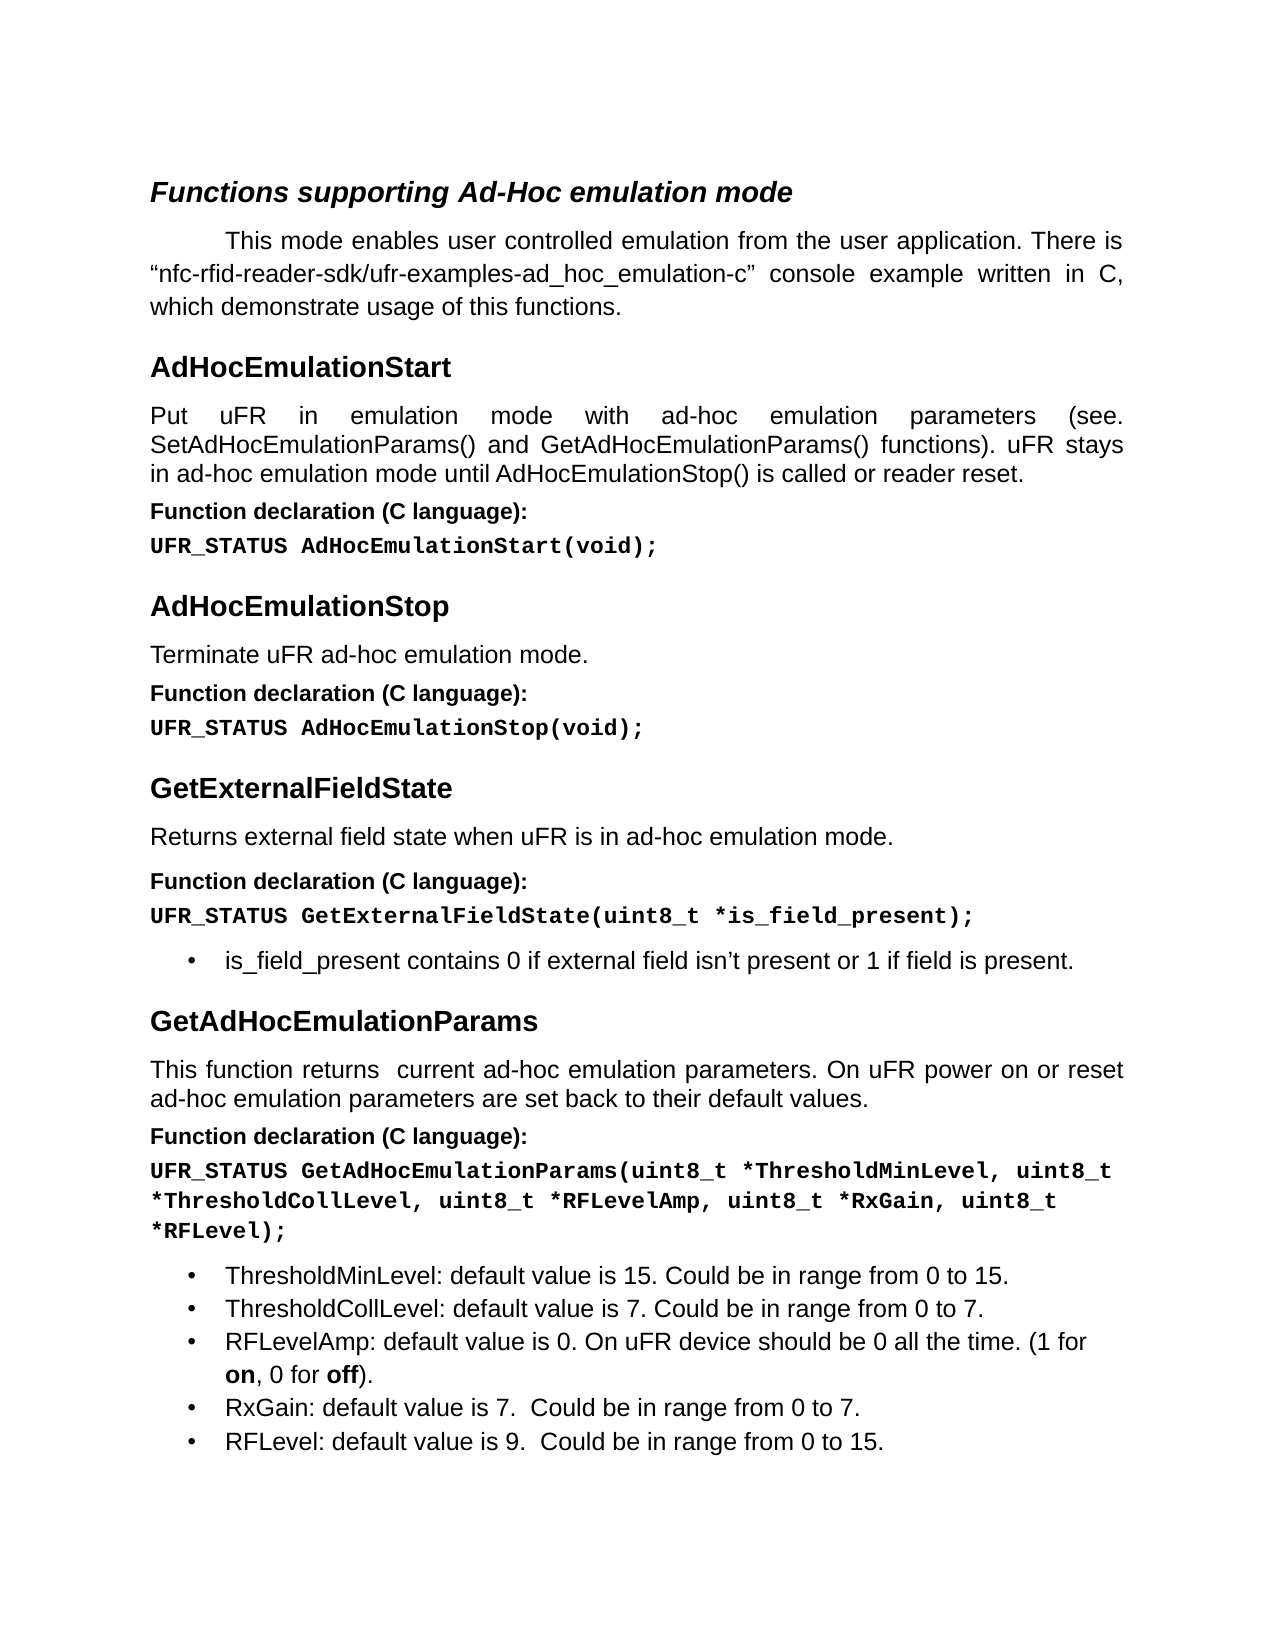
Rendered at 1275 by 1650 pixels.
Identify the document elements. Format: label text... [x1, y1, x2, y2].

list RFLevelAmp: default value is 0. On uFR device should be 0 all the time. (1 for on, 0 for off). [187, 1327, 1125, 1389]
text UFR_STATUS GetExternalFieldState(uint8_t *is_field_present); [150, 904, 1125, 930]
list RFLevel: default value is 9. Could be in range from 0 to 15. [187, 1427, 1125, 1455]
subtitle AdHocEmulationStart [150, 350, 1125, 384]
list Function declaration (C language): [150, 498, 1114, 524]
text UFR_STATUS AdHocEmulationStart(void); [150, 534, 1125, 561]
text Returns external field state when uFR is in ad-hoc emulation mode. [150, 822, 1125, 851]
text This function returns current ad-hoc emulation parameters. On uFR power on or reset ad-hoc emulation parameters are set back to their default values. [150, 1055, 1125, 1113]
list Function declaration (C language): [150, 868, 1114, 894]
subtitle AdHocEmulationStop [150, 589, 1125, 623]
list ThresholdCollLevel: default value is 7. Could be in range from 0 to 7. [187, 1294, 1125, 1323]
list is_field_present contains 0 if external field isn’t present or 1 if field is present. [187, 946, 1125, 975]
text This mode enables user controlled emulation from the user application. There is “nfc-rfid-reader-sdk/ufr-examples-ad_hoc_emulation-c” console example written in C, which demonstrate usage of this functions. [150, 226, 1125, 321]
subtitle GetExternalFieldState [150, 771, 1125, 805]
text UFR_STATUS GetAdHocEmulationParams(uint8_t *ThresholdMinLevel, uint8_t *ThresholdCollLevel, uint8_t *RFLevelAmp, uint8_t *RxGain, uint8_t *RFLevel); [150, 1160, 1125, 1245]
text Terminate uFR ad-hoc emulation mode. [150, 640, 1125, 669]
list ThresholdMinLevel: default value is 15. Could be in range from 0 to 15. [187, 1261, 1125, 1290]
list Function declaration (C language): [150, 679, 1114, 706]
text Put uFR in emulation mode with ad-hoc emulation parameters (see. SetAdHocEmulationParams() and GetAdHocEmulationParams() functions). uFR stays in ad-hoc emulation mode until AdHocEmulationStop() is called or reader reset. [150, 401, 1125, 487]
subtitle GetAdHocEmulationParams [150, 1004, 1125, 1038]
text UFR_STATUS AdHocEmulationStop(void); [150, 716, 1125, 742]
subtitle Functions supporting Ad-Hoc emulation mode [150, 175, 1125, 208]
list RxGain: default value is 7. Could be in range from 0 to 7. [187, 1393, 1125, 1422]
list Function declaration (C language): [150, 1123, 1114, 1149]
